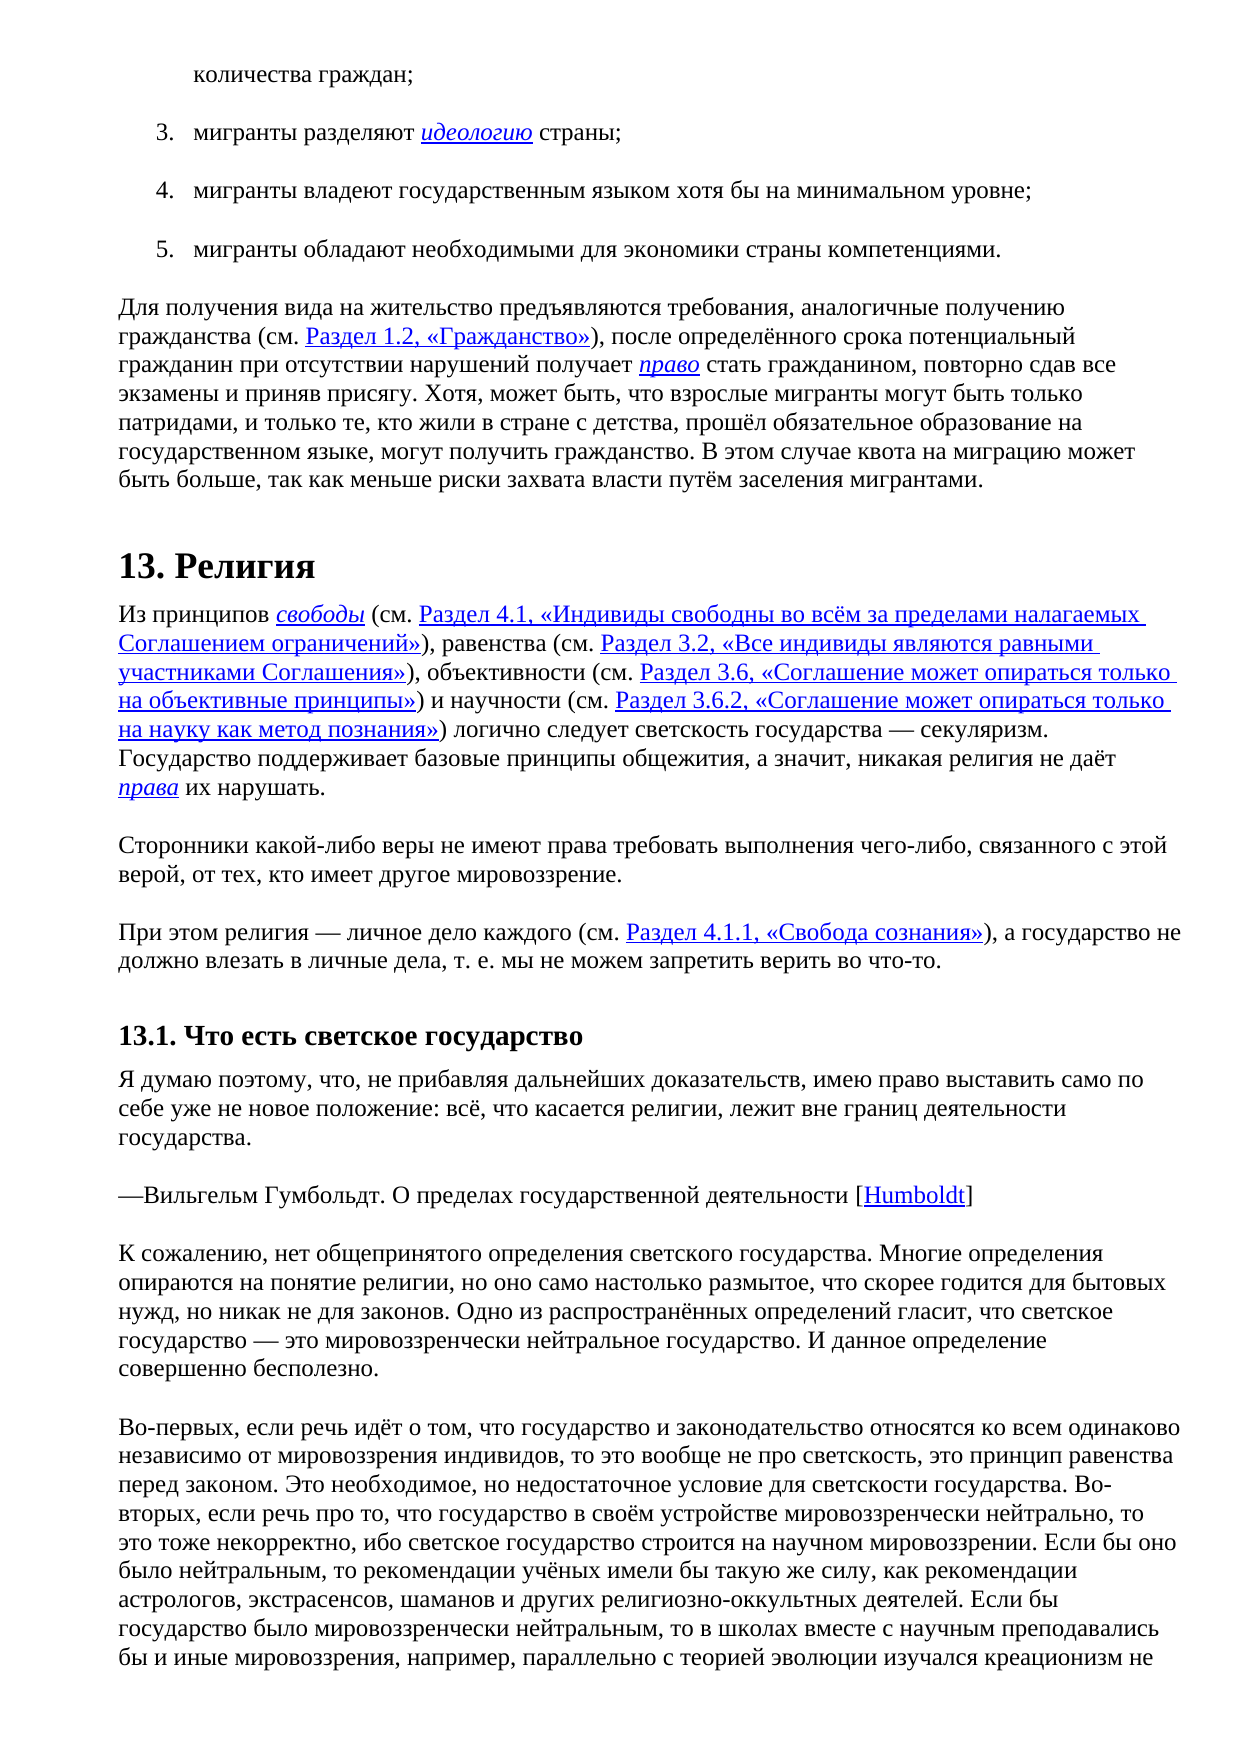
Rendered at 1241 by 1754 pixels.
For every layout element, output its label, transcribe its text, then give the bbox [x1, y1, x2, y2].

subtitle 13. Религия [118, 543, 1181, 587]
list количества граждан; [156, 59, 1181, 88]
text Из принципов свободы (см. Раздел 4.1, «Индивиды свободны во всём за пределами налагаемых Соглашением ограничений»), равенства (см. Раздел 3.2, «Все индивиды являются равными участниками Соглашения»), объективности (см. Раздел 3.6, «Соглашение может опираться только на объективные принципы») и научности (см. Раздел 3.6.2, «Соглашение может опираться только на науку как метод познания») логично следует светскость государства — секуляризм. Государство поддерживает базовые принципы общежития, а значит, никакая религия не даёт права их нарушать. [118, 599, 1181, 800]
list мигранты обладают необходимыми для экономики страны компетенциями. [156, 234, 1181, 262]
text При этом религия — личное дело каждого (см. Раздел 4.1.1, «Свобода сознания»), а государство не должно влезать в личные дела, т. е. мы не можем запретить верить во что-то. [118, 917, 1181, 974]
list мигранты разделяют идеологию страны; [156, 117, 1181, 146]
text Во-первых, если речь идёт о том, что государство и законодательство относятся ко всем одинаково независимо от мировоззрения индивидов, то это вообще не про светскость, это принцип равенства перед законом. Это необходимое, но недостаточное условие для светскости государства. Во-вторых, если речь про то, что государство в своём устройстве мировоззренчески нейтрально, то это тоже некорректно, ибо светское государство строится на научном мировоззрении. Если бы оно было нейтральным, то рекомендации учёных имели бы такую же силу, как рекомендации астрологов, экстрасенсов, шаманов и других религиозно-оккультных деятелей. Если бы государство было мировоззренчески нейтральным, то в школах вместе с научным преподавались бы и иные мировоззрения, например, параллельно с теорией эволюции изучался креационизм не [118, 1412, 1181, 1670]
text Для получения вида на жительство предъявляются требования, аналогичные получению гражданства (см. Раздел 1.2, «Гражданство»), после определённого срока потенциальный гражданин при отсутствии нарушений получает право стать гражданином, повторно сдав все экзамены и приняв присягу. Хотя, может быть, что взрослые мигранты могут быть только патридами, и только те, кто жили в стране с детства, прошёл обязательное образование на государственном языке, могут получить гражданство. В этом случае квота на миграцию может быть больше, так как меньше риски захвата власти путём заселения мигрантами. [118, 292, 1181, 493]
text Я думаю поэтому, что, не прибавляя дальнейших доказательств, имею право выставить само по себе уже не новое положение: всё, что касается религии, лежит вне границ деятельности государства. [118, 1064, 1181, 1151]
text —Вильгельм Гумбольдт. О пределах государственной деятельности [Humboldt] [118, 1180, 1181, 1209]
text К сожалению, нет общепринятого определения светского государства. Многие определения опираются на понятие религии, но оно само настолько размытое, что скорее годится для бытовых нужд, но никак не для законов. Одно из распространённых определений гласит, что светское государство — это мировоззренчески нейтральное государство. И данное определение совершенно бесполезно. [118, 1238, 1181, 1382]
list мигранты владеют государственным языком хотя бы на минимальном уровне; [156, 176, 1181, 204]
subtitle 13.1. Что есть светское государство [118, 1018, 1181, 1052]
text Сторонники какой-либо веры не имеют права требовать выполнения чего-либо, связанного с этой верой, от тех, кто имеет другое мировоззрение. [118, 830, 1181, 887]
